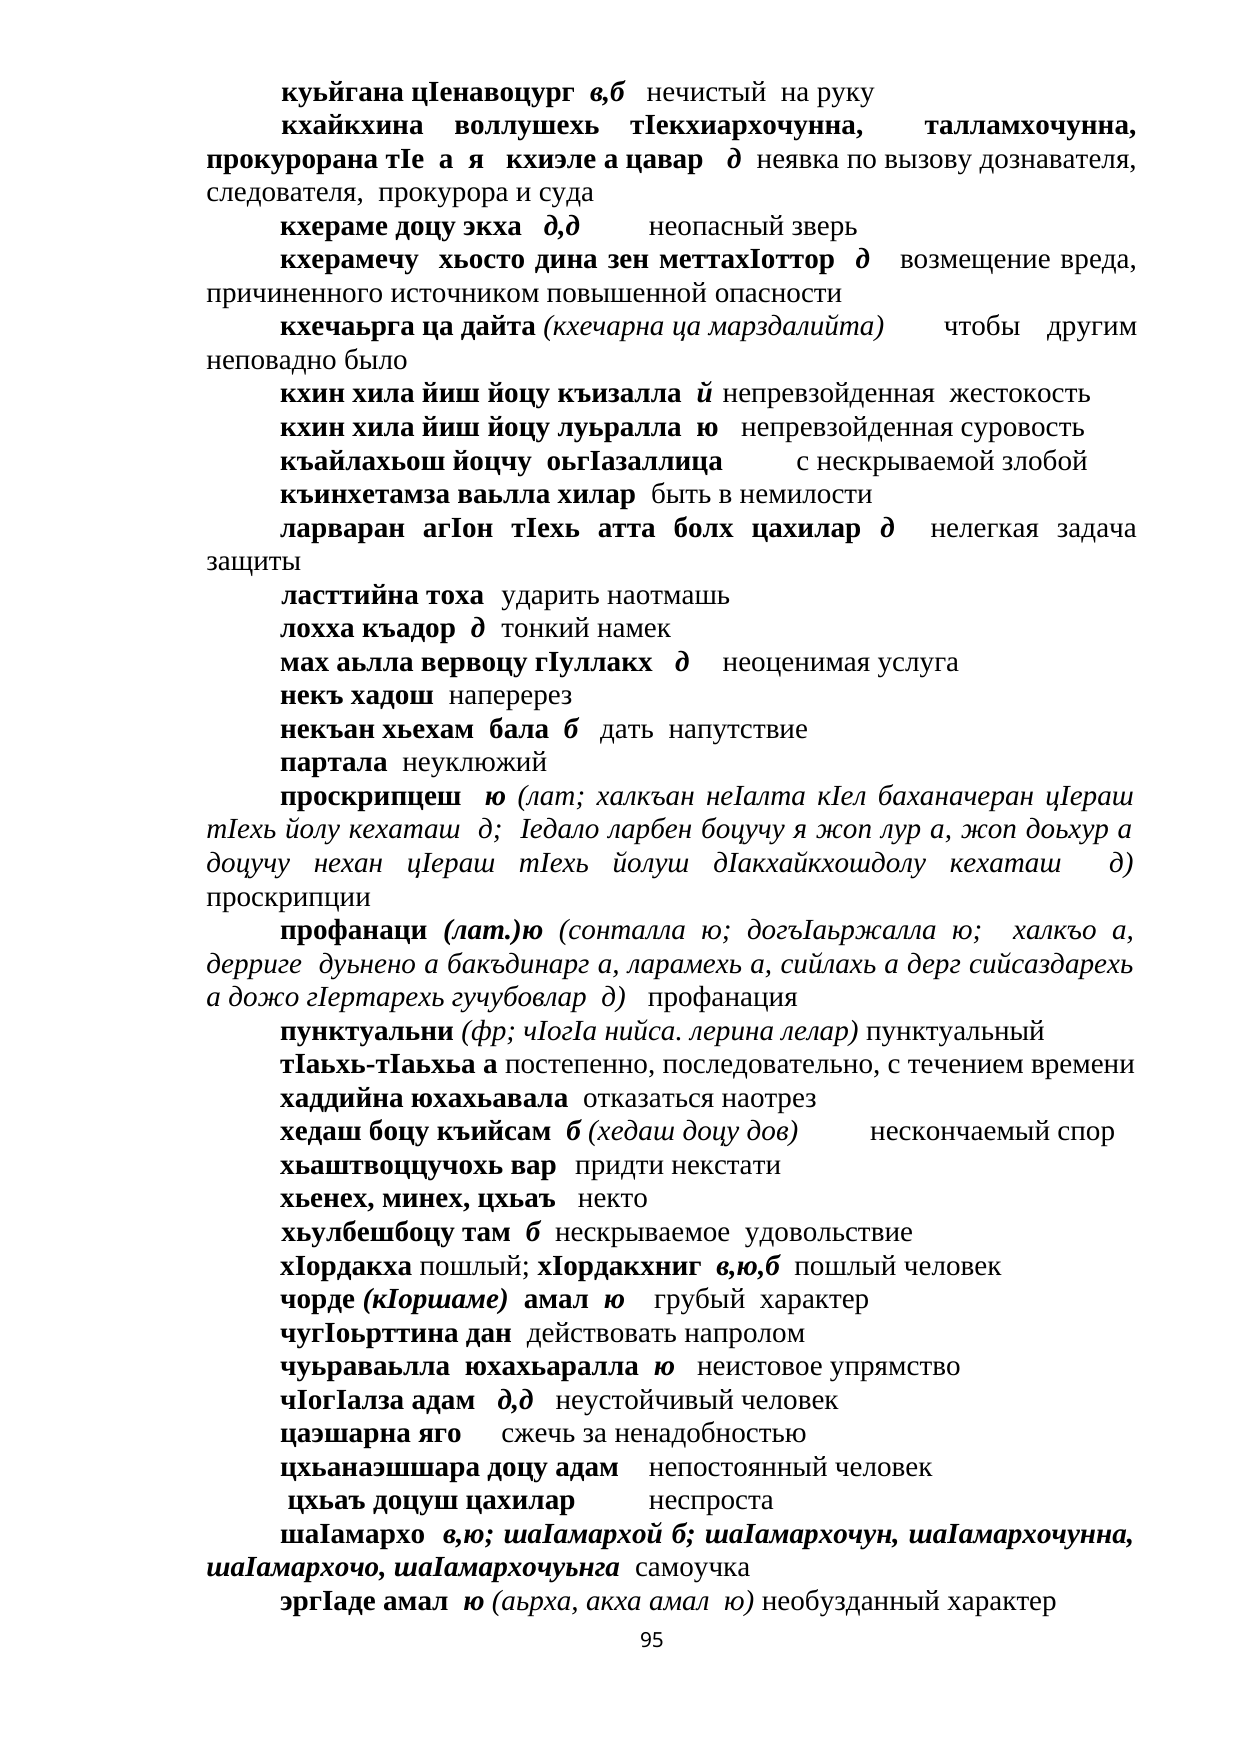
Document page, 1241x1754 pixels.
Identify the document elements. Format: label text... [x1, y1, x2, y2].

text профанаци (лат.)ю (сонталла ю; догъӀаьржалла ю; халкъо а, дерриге дуьнено а бакъдинарг а, ларамехь а, сийлахь а дерг сийсаздарехь а дожо гӀертарехь гучубовлар д) профанация [206, 912, 1137, 1013]
text некъ хадош наперерез [206, 677, 1137, 711]
text хьенех, минех, цхьаъ некто [206, 1181, 1137, 1214]
text чуьраваьлла юхахьаралла ю неистовое упрямство [206, 1348, 1137, 1382]
text цхьанаэшшара доцу адам непостоянный человек [206, 1449, 1137, 1482]
text чӀогӀалза адам д,д неустойчивый человек [206, 1382, 1137, 1415]
text ласттийна тоха ударить наотмашь [206, 577, 1137, 610]
text кхераме доцу экха д,д неопасный зверь [206, 208, 1137, 241]
text шаӀамархо в,ю; шаӀамархой б; шаӀамархочун, шаӀамархочунна, шаӀамархочо, шаӀамархочуьнга самоучка [206, 1516, 1137, 1583]
text ларваран агӀон тӀехь атта болх цахилар д нелегкая задача защиты [206, 510, 1137, 577]
text хьаштвоццучохь вар придти некстати [206, 1147, 1137, 1181]
text кхин хила йиш йоцу луьралла ю непревзойденная суровость [206, 409, 1137, 443]
text цаэшарна яго сжечь за ненадобностью [206, 1415, 1137, 1449]
text кхин хила йиш йоцу къизалла й непревзойденная жестокость [206, 376, 1137, 409]
text чугӀоьрттина дан действовать напролом [206, 1315, 1137, 1348]
text кхайкхина воллушехь тӀекхиархочунна, талламхочунна, прокурорана тӀе а я кхиэле а цавар д неявка по вызову дознавателя, следователя, прокурора и суда [206, 107, 1137, 208]
text кхерамечу хьосто дина зен меттахӀоттор д возмещение вреда, причиненного источником повышенной опасности [206, 241, 1137, 308]
text некъан хьехам бала б дать напутствие [206, 711, 1137, 744]
text партала неуклюжий [206, 744, 1137, 778]
text проскрипцеш ю (лат; халкъан неӀалта кӀел баханачеран цӀераш тӀехь йолу кехаташ д; Ӏедало ларбен боцучу я жоп лур а, жоп доьхур а доцучу нехан цӀераш тӀехь йолуш дӀакхайкхошдолу кехаташ д) проскрипции [206, 778, 1137, 912]
text цхьаъ доцуш цахилар неспроста [206, 1482, 1137, 1516]
text хьулбешбоцу там б нескрываемое удовольствие [206, 1214, 1137, 1248]
text тӀаьхь-тӀаьхьа а постепенно, последовательно, с течением времени [206, 1046, 1137, 1080]
text пунктуальни (фр; чӀогӀа нийса. лерина лелар) пунктуальный [206, 1013, 1137, 1046]
text куьйгана цӀенавоцург в,б нечистый на руку [206, 74, 1137, 107]
text къайлахьош йоцчу оьгӀазаллица с нескрываемой злобой [206, 443, 1137, 476]
text лохха къадор д тонкий намек [206, 610, 1137, 644]
text къинхетамза ваьлла хилар быть в немилости [206, 476, 1137, 510]
text хедаш боцу къийсам б (хедаш доцу дов) нескончаемый спор [206, 1113, 1137, 1147]
text мах аьлла вервоцу гӀуллакх д неоценимая услуга [206, 644, 1137, 677]
text хаддийна юхахьавала отказаться наотрез [206, 1080, 1137, 1113]
text хӀордакха пошлый; хӀордакхниг в,ю,б пошлый человек [206, 1248, 1137, 1281]
text эргӀаде амал ю (аьрха, акха амал ю) необузданный характер [206, 1583, 1137, 1617]
text чорде (кӀоршаме) амал ю грубый характер [206, 1281, 1137, 1315]
text кхечаьрга ца дайта (кхечарна ца марздалийта) чтобы другим неповадно было [206, 308, 1137, 376]
